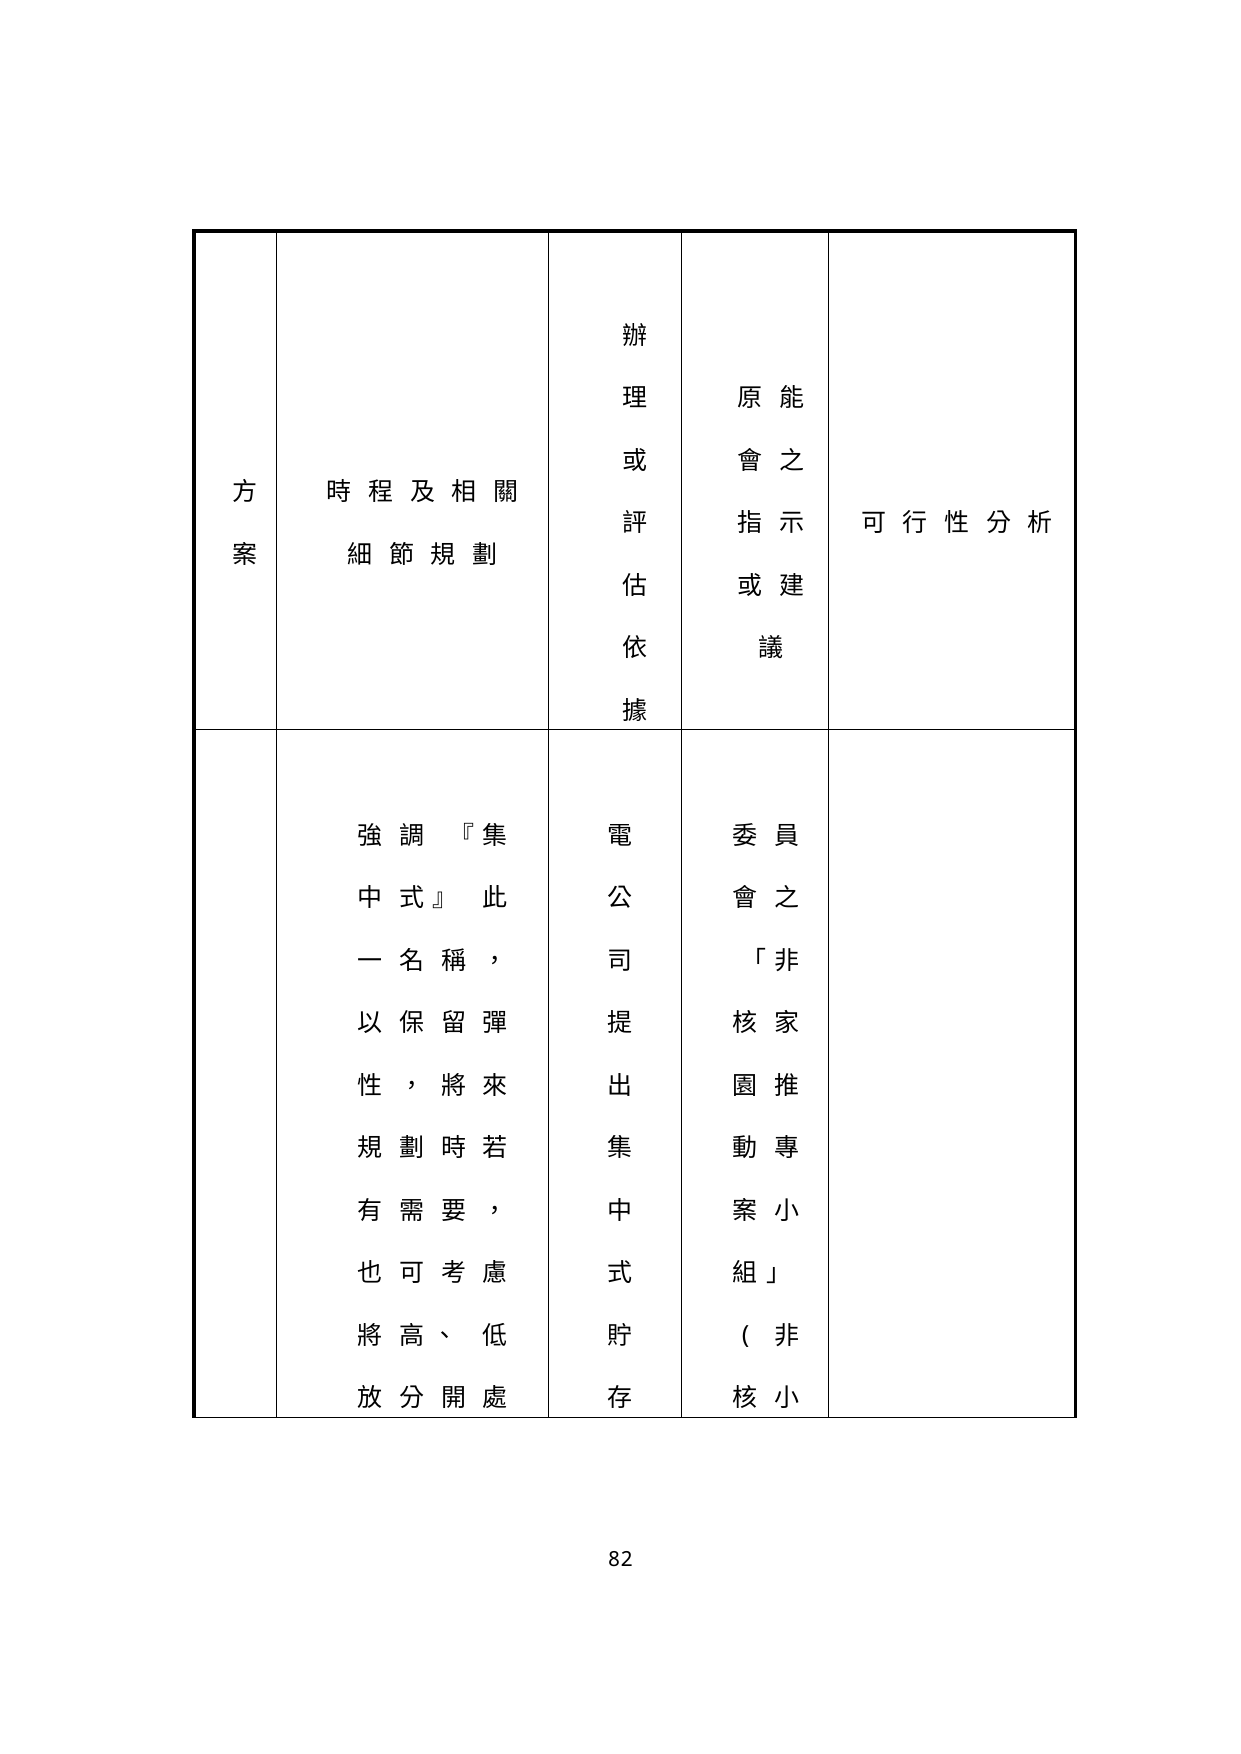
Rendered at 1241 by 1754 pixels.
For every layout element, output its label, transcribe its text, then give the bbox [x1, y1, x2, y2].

table_cell [829, 730, 1074, 1417]
table_cell 委員會之「非核家園推動專案小組」(非核小 [682, 730, 828, 1417]
table_header 可行性分析 [829, 233, 1074, 729]
table_header 辦理或評估依據 [549, 233, 681, 729]
table_header 方案 [196, 233, 276, 729]
table_cell 電公司提出集中式貯存 [549, 730, 681, 1417]
table_header 原能會之指示或建議 [682, 233, 828, 729]
table_cell [196, 730, 276, 1417]
table_header 時程及相關細節規劃 [277, 233, 548, 729]
table_cell 強調『集中式』此一名稱，以保留彈性，將來規劃時若有需要，也可考慮將高、低放分開處 [277, 730, 548, 1417]
